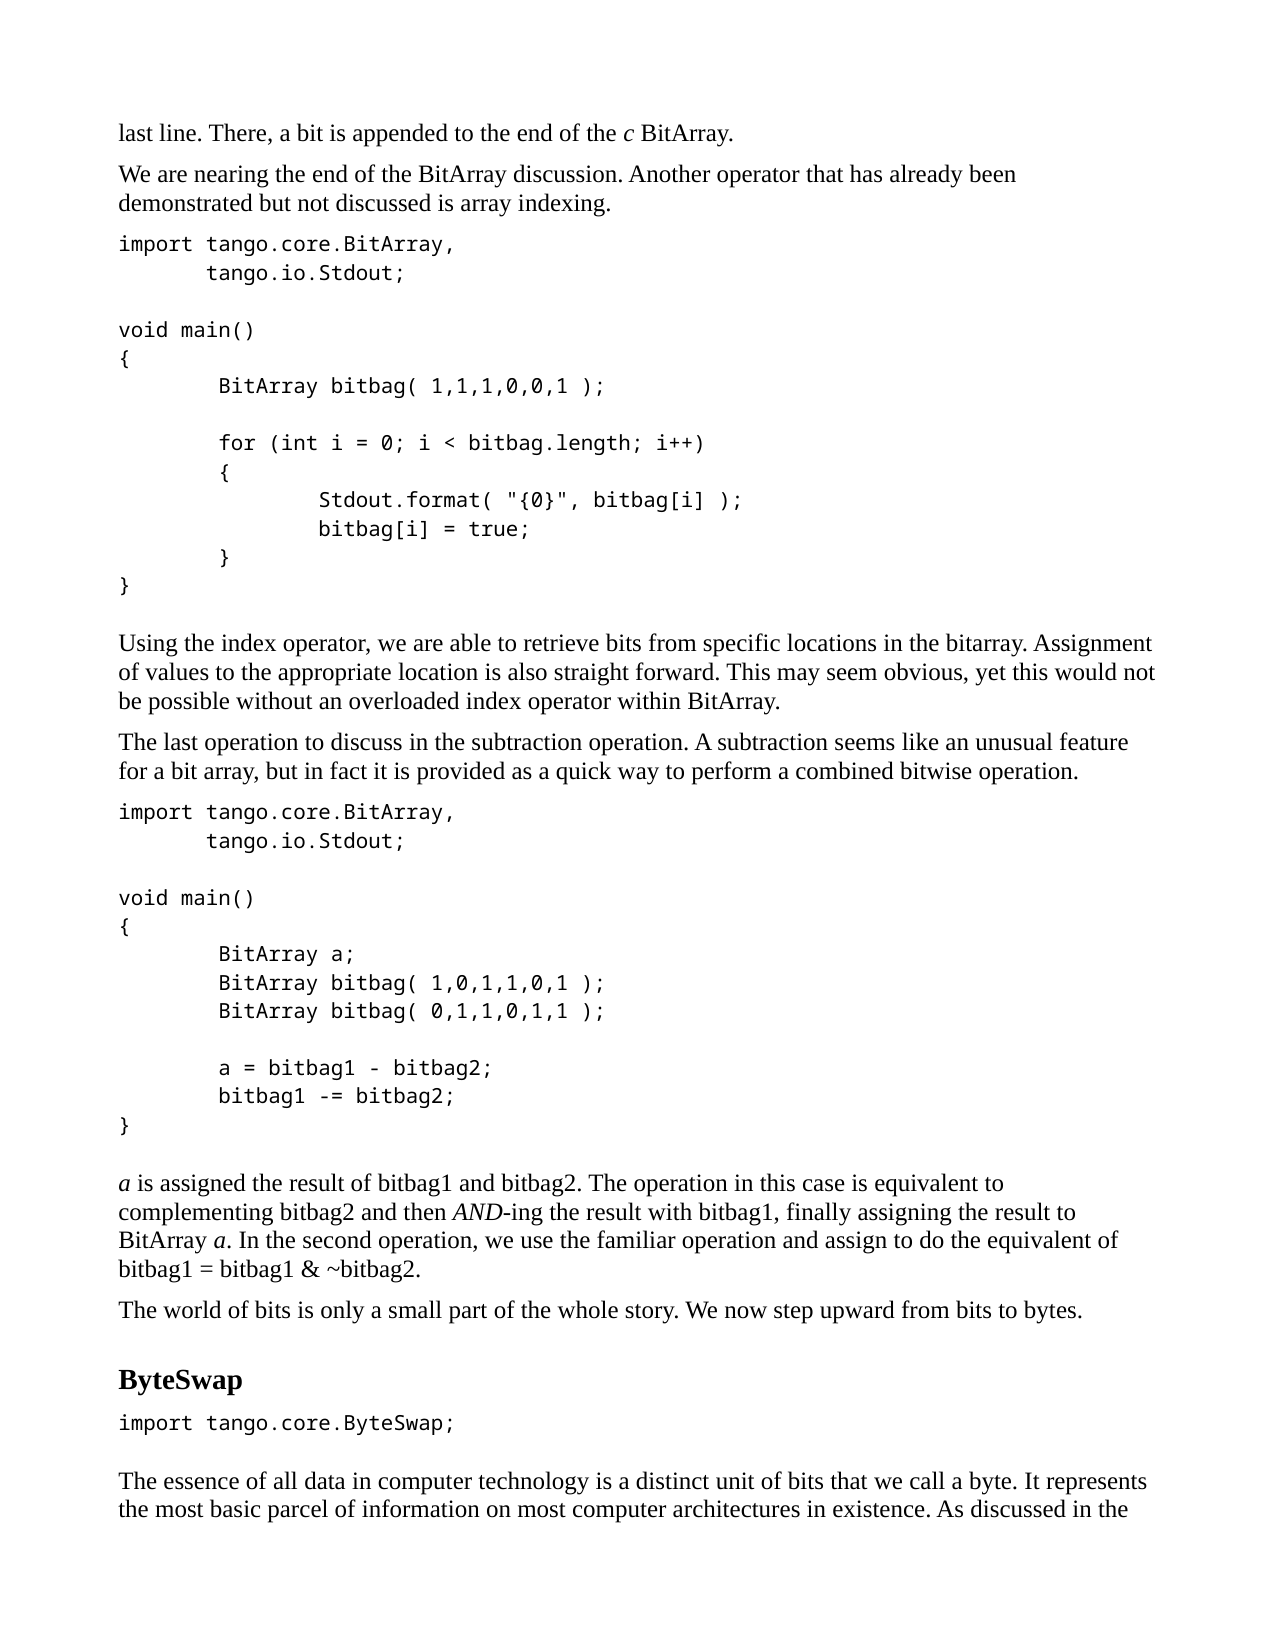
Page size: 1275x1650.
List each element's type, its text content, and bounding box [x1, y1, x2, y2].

text } [118, 1110, 1157, 1138]
text for (int i = 0; i < bitbag.length; i++) [118, 428, 1157, 457]
text The essence of all data in computer technology is a distinct unit of bits that we call a byte. It represents the most basic parcel of information on most computer architectures in existence. As discussed in the [118, 1466, 1157, 1523]
text BitArray bitbag( 1,0,1,1,0,1 ); [118, 968, 1157, 996]
text Using the index operator, we are able to retrieve bits from specific locations in the bitarray. Assignment of values to the appropriate location is also straight forward. This may seem obvious, yet this would not be possible without an overloaded index operator within BitArray. [118, 628, 1157, 715]
text } [118, 571, 1157, 599]
text bitbag[i] = true; [118, 514, 1157, 542]
text a is assigned the result of bitbag1 and bitbag2. The operation in this case is equivalent to complementing bitbag2 and then AND-ing the result with bitbag1, finally assigning the result to BitArray a. In the second operation, we use the familiar operation and assign to do the equivalent of bitbag1 = bitbag1 & ~bitbag2. [118, 1168, 1157, 1283]
text a = bitbag1 - bitbag2; [118, 1053, 1157, 1082]
text import tango.core.ByteSwap; [118, 1408, 1157, 1436]
text BitArray bitbag( 0,1,1,0,1,1 ); [118, 996, 1157, 1025]
text bitbag1 -= bitbag2; [118, 1082, 1157, 1110]
text import tango.core.BitArray, [118, 797, 1157, 826]
text last line. There, a bit is appended to the end of the c BitArray. [118, 118, 1157, 147]
text { [118, 457, 1157, 485]
text The last operation to discuss in the subtraction operation. A subtraction seems like an unusual feature for a bit array, but in fact it is provided as a quick way to perform a combined bitwise operation. [118, 727, 1157, 785]
text tango.io.Stdout; [118, 826, 1157, 854]
text Stdout.format( "{0}", bitbag[i] ); [118, 485, 1157, 514]
text We are nearing the end of the BitArray discussion. Another operator that has already been demonstrated but not discussed is array indexing. [118, 159, 1157, 217]
text } [118, 542, 1157, 571]
subtitle ByteSwap [118, 1362, 1157, 1395]
text BitArray bitbag( 1,1,1,0,0,1 ); [118, 372, 1157, 400]
text BitArray a; [118, 939, 1157, 968]
text { [118, 911, 1157, 939]
text { [118, 343, 1157, 372]
text The world of bits is only a small part of the whole story. We now step upward from bits to bytes. [118, 1296, 1157, 1324]
text void main() [118, 315, 1157, 343]
text tango.io.Stdout; [118, 258, 1157, 286]
text import tango.core.BitArray, [118, 229, 1157, 258]
text void main() [118, 883, 1157, 911]
